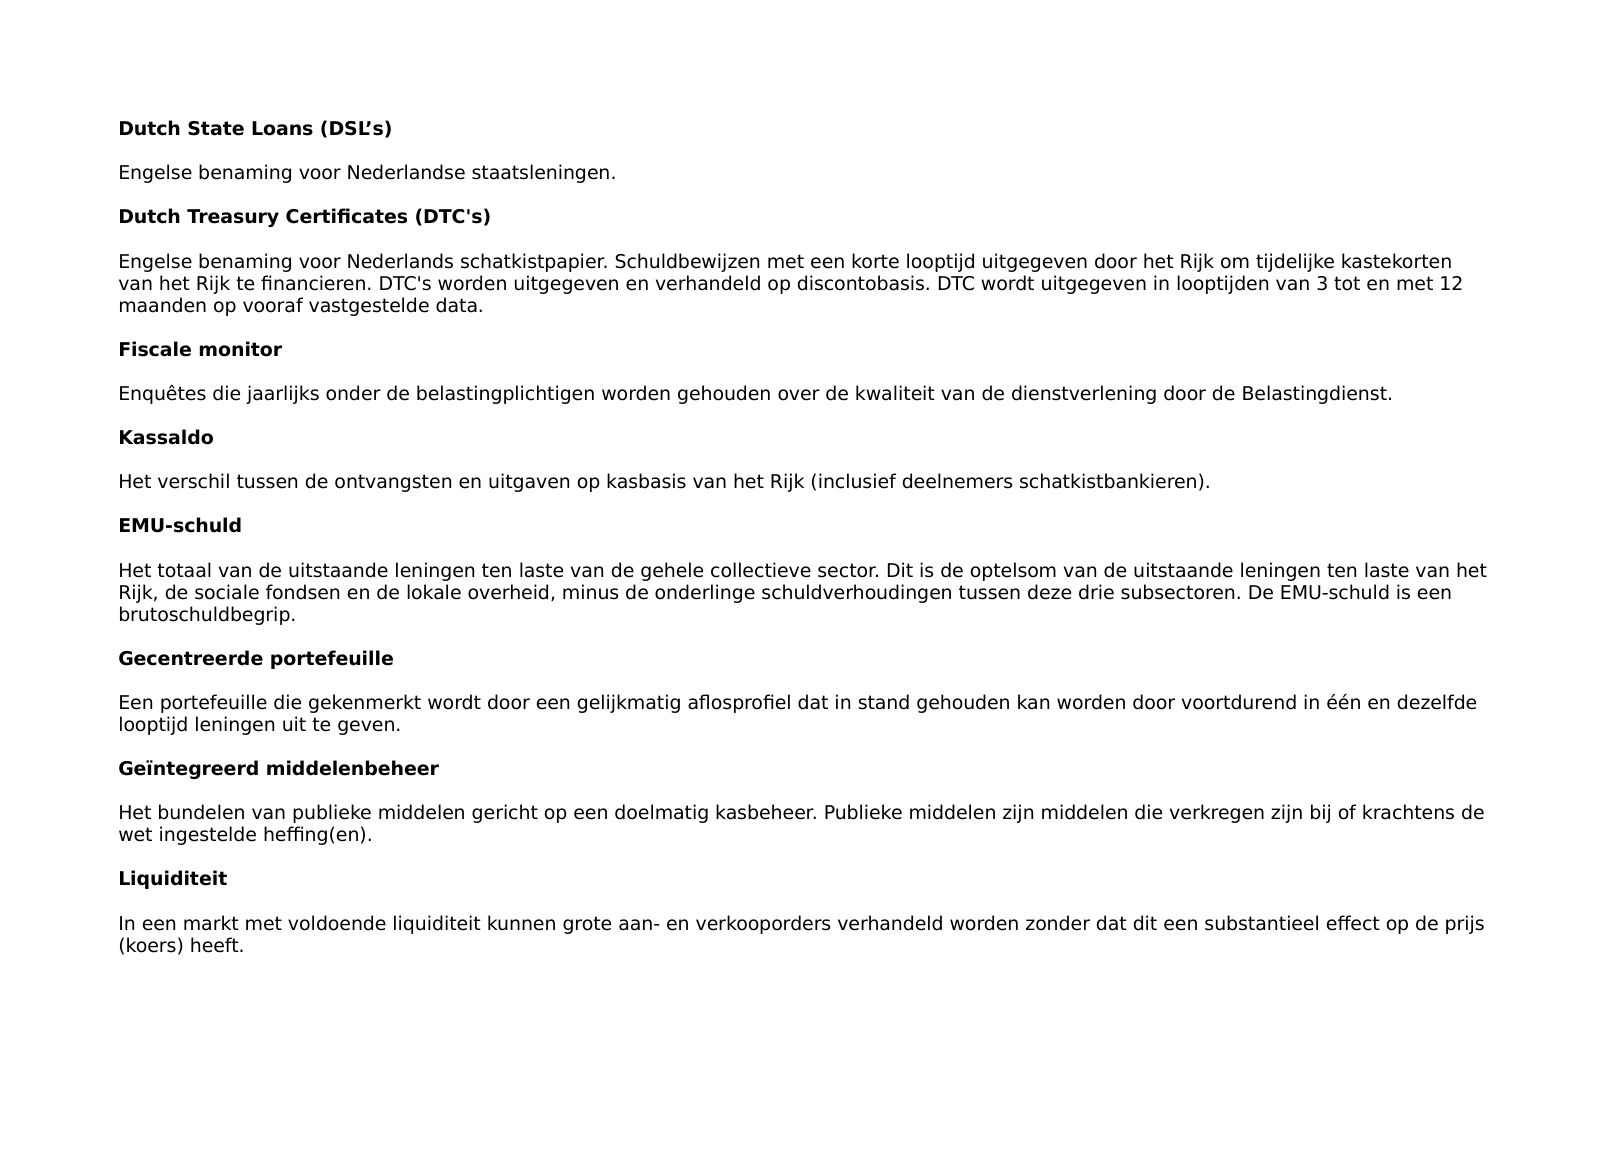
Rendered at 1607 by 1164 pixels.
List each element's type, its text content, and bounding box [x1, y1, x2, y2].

subtitle Gecentreerde portefeuille [118, 648, 1488, 670]
subtitle Fiscale monitor [118, 339, 1488, 361]
text Het verschil tussen de ontvangsten en uitgaven op kasbasis van het Rijk (inclusief deelnemers schatkistbankieren). [118, 471, 1488, 493]
subtitle EMU-schuld [118, 515, 1488, 537]
subtitle Liquiditeit [118, 868, 1488, 890]
text Enquêtes die jaarlijks onder de belastingplichtigen worden gehouden over de kwaliteit van de dienstverlening door de Belastingdienst. [118, 383, 1488, 405]
subtitle Dutch Treasury Certificates (DTC's) [118, 206, 1488, 228]
text Engelse benaming voor Nederlandse staatsleningen. [118, 162, 1488, 184]
subtitle Geïntegreerd middelenbeheer [118, 758, 1488, 780]
text Het bundelen van publieke middelen gericht op een doelmatig kasbeheer. Publieke middelen zijn middelen die verkregen zijn bij of krachtens de wet ingestelde heffing(en). [118, 802, 1488, 846]
subtitle Kassaldo [118, 427, 1488, 449]
text Een portefeuille die gekenmerkt wordt door een gelijkmatig aflosprofiel dat in stand gehouden kan worden door voortdurend in één en dezelfde looptijd leningen uit te geven. [118, 692, 1488, 736]
text Het totaal van de uitstaande leningen ten laste van de gehele collectieve sector. Dit is de optelsom van de uitstaande leningen ten laste van het Rijk, de sociale fondsen en de lokale overheid, minus de onderlinge schuldverhoudingen tussen deze drie subsectoren. De EMU-schuld is een brutoschuldbegrip. [118, 559, 1488, 626]
text In een markt met voldoende liquiditeit kunnen grote aan- en verkooporders verhandeld worden zonder dat dit een substantieel effect op de prijs (koers) heeft. [118, 912, 1488, 956]
subtitle Dutch State Loans (DSL’s) [118, 118, 1488, 140]
text Engelse benaming voor Nederlands schatkistpapier. Schuldbewijzen met een korte looptijd uitgegeven door het Rijk om tijdelijke kastekorten van het Rijk te financieren. DTC's worden uitgegeven en verhandeld op discontobasis. DTC wordt uitgegeven in looptijden van 3 tot en met 12 maanden op vooraf vastgestelde data. [118, 251, 1488, 317]
